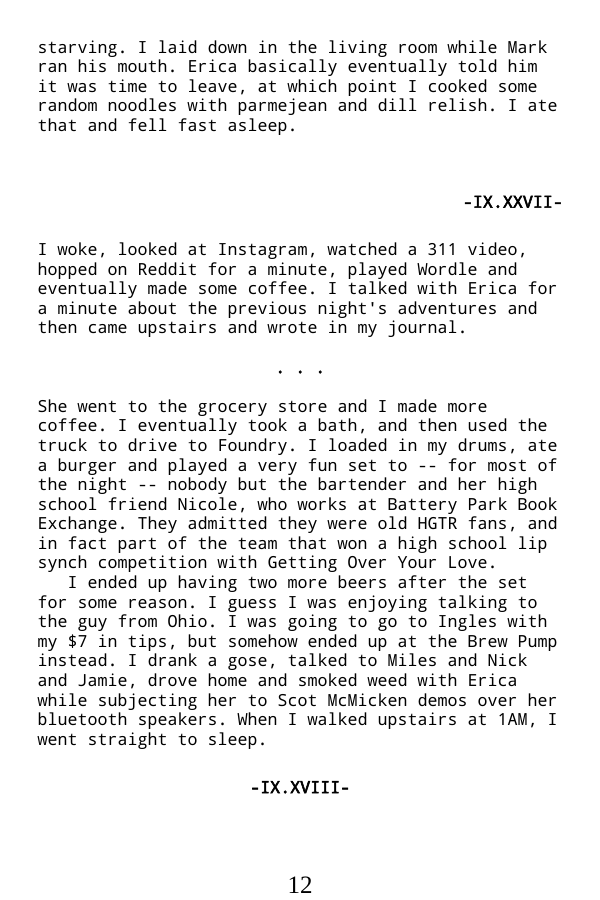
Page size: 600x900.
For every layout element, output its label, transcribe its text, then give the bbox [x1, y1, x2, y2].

text I ended up having two more beers after the set for some reason. I guess I was enjoying talking to the guy from Ohio. I was going to go to Ingles with my $7 in tips, but somehow ended up at the Brew Pump instead. I drank a gose, talked to Miles and Nick and Jamie, drove home and smoked weed with Erica while subjecting her to Scot McMicken demos over her bluetooth speakers. When I walked upstairs at 1AM, I went straight to sleep. [37, 573, 562, 749]
text starving. I laid down in the living room while Mark ran his mouth. Erica basically eventually told him it was time to leave, at which point I cooked some random noodles with parmejean and dill relish. I ate that and fell fast asleep. [37, 37, 562, 135]
text -IX.XXVII- [37, 192, 562, 212]
text -IX.XVIII- [37, 777, 562, 797]
text . . . [37, 357, 562, 377]
text She went to the grocery store and I made more coffee. I eventually took a bath, and then used the truck to drive to Foundry. I loaded in my drums, ate a burger and played a very fun set to -- for most of the night -- nobody but the bartender and her high school friend Nicole, who works at Battery Park Book Exchange. They admitted they were old HGTR fans, and in fact part of the team that won a high school lip synch competition with Getting Over Your Love. [37, 397, 562, 573]
text I woke, looked at Instagram, watched a 311 video, hopped on Reddit for a minute, played Wordle and eventually made some coffee. I talked with Erica for a minute about the previous night's adventures and then came upstairs and wrote in my journal. [37, 240, 562, 338]
